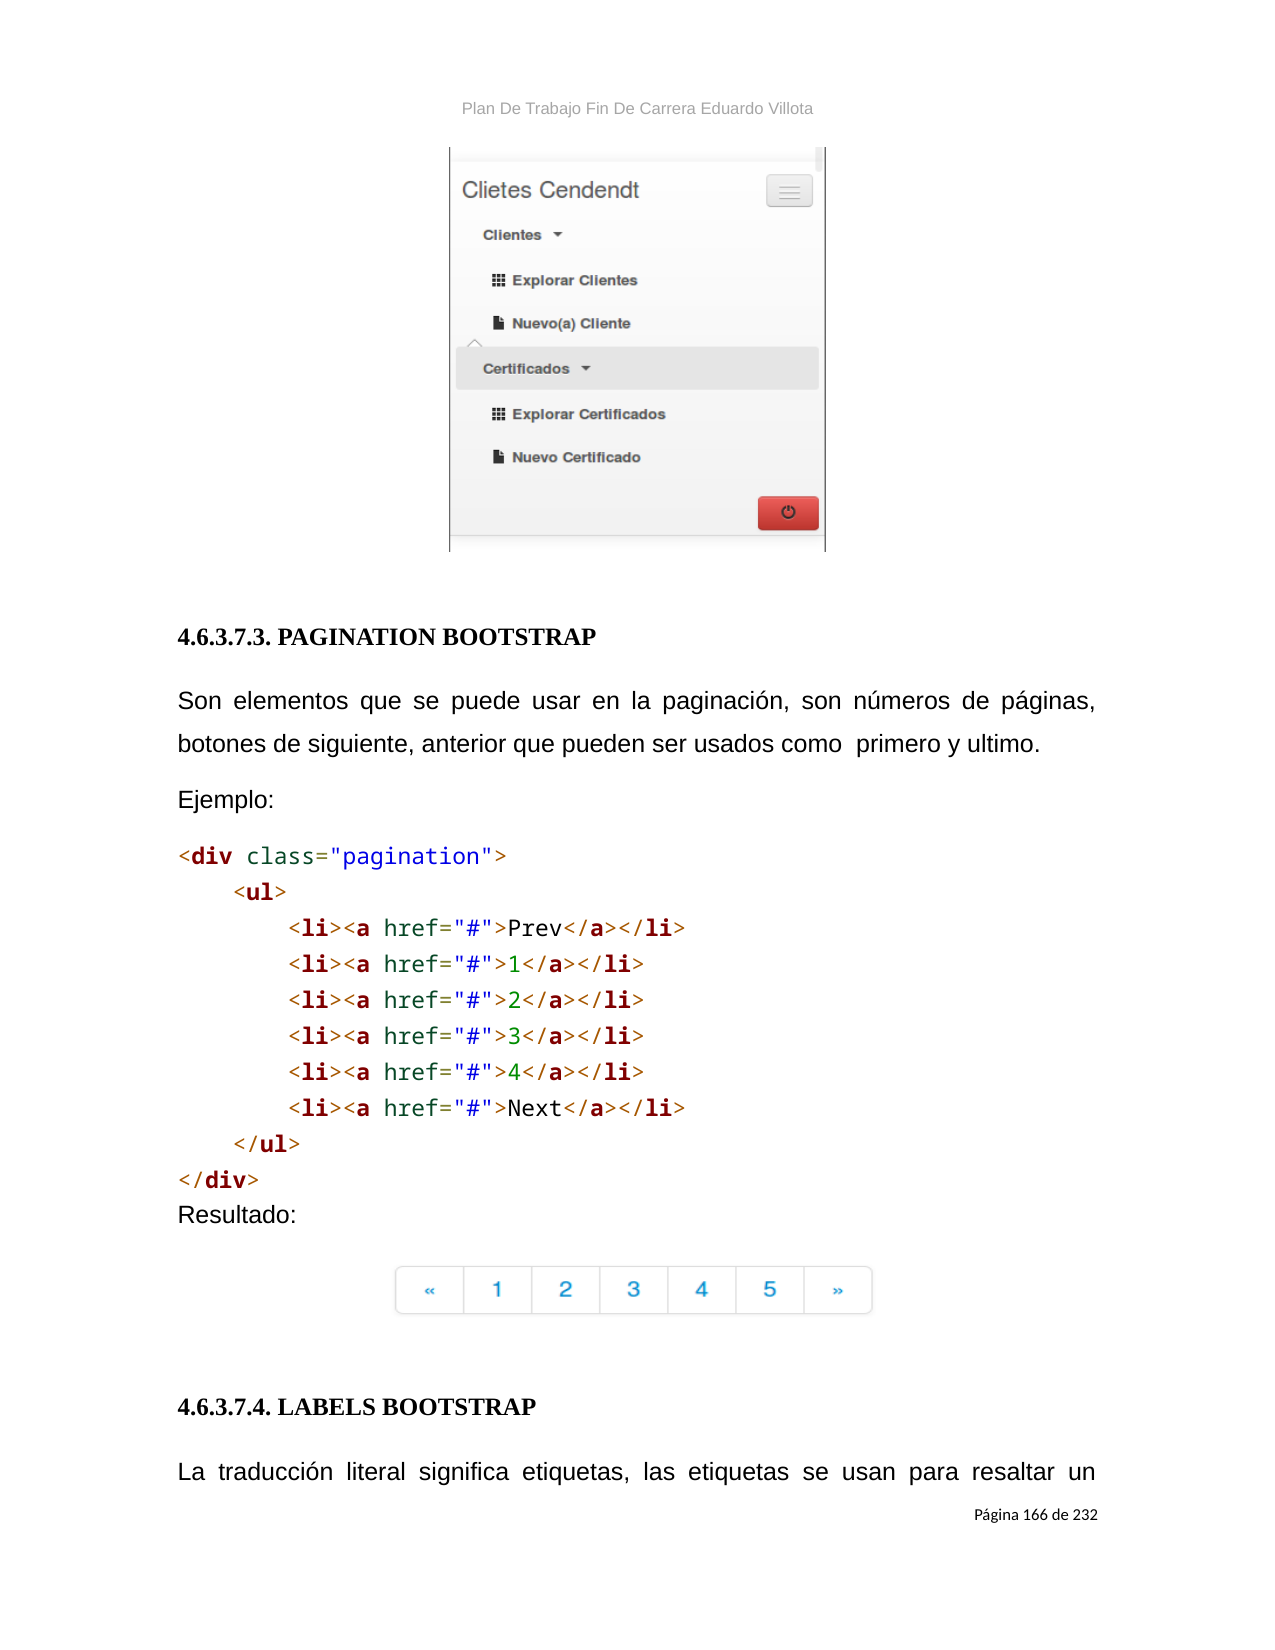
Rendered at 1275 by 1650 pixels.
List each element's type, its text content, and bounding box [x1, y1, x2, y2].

picture [449, 147, 826, 552]
text <li><a href="#">3</a></li> [177, 1020, 1098, 1051]
picture [384, 1255, 891, 1323]
text 4.6.3.7.4. LABELS BOOTSTRAP [177, 1392, 1098, 1421]
text Resultado: [177, 1199, 1098, 1228]
text <li><a href="#">4</a></li> [177, 1056, 1098, 1087]
text Ejemplo: [177, 784, 1098, 813]
text La traducción literal significa etiquetas, las etiquetas se usan para resaltar un [177, 1456, 1098, 1485]
text <li><a href="#">Next</a></li> [177, 1092, 1098, 1123]
text <li><a href="#">2</a></li> [177, 984, 1098, 1015]
text <li><a href="#">1</a></li> [177, 948, 1098, 979]
text <li><a href="#">Prev</a></li> [177, 912, 1098, 943]
text <div class="pagination"> [177, 840, 1098, 871]
text <ul> [177, 876, 1098, 907]
text Son elementos que se puede usar en la paginación, son números de páginas, botones de siguiente, anterior que pueden ser usados como primero y ultimo. [177, 686, 1098, 758]
text 4.6.3.7.3. PAGINATION BOOTSTRAP [177, 622, 1098, 651]
text </ul> [177, 1128, 1098, 1159]
text </div> [177, 1164, 1098, 1195]
